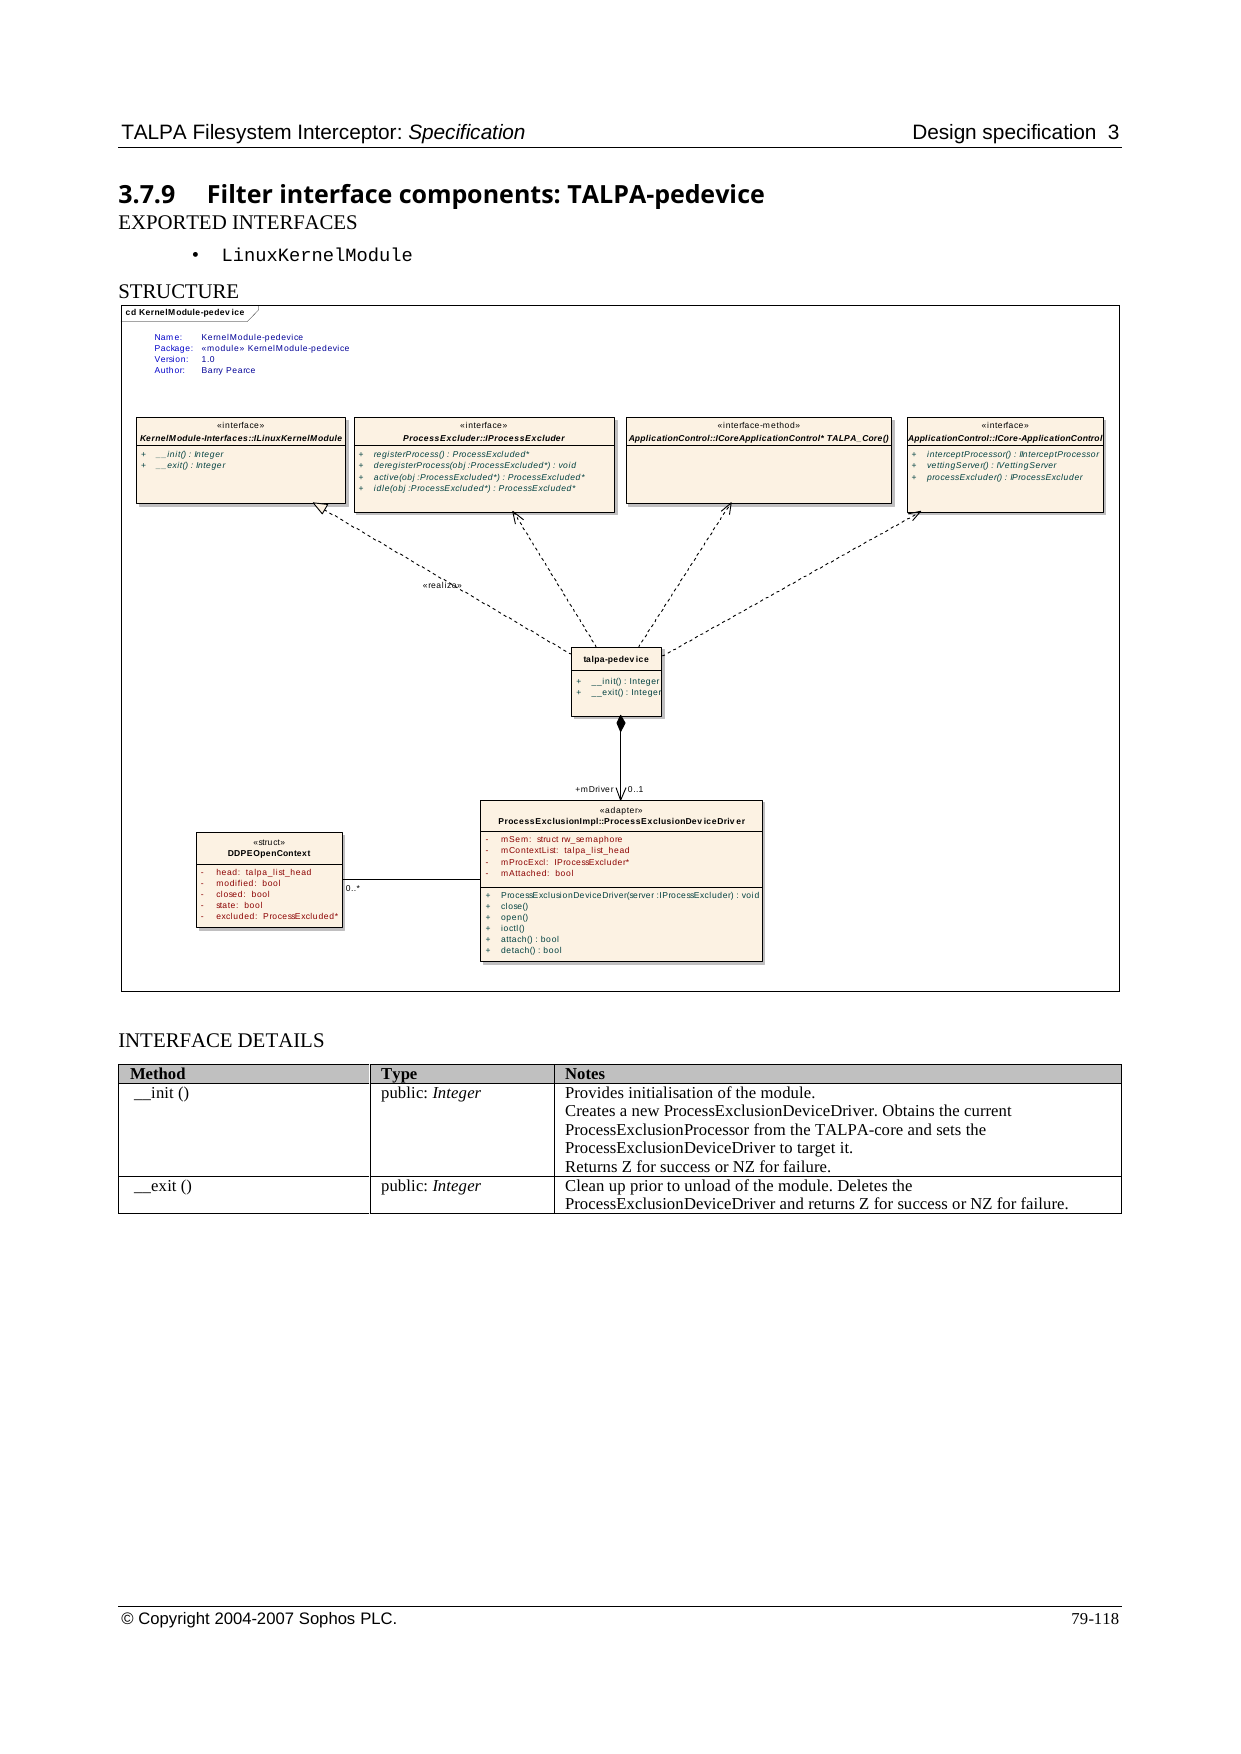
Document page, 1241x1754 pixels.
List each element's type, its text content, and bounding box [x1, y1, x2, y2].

table_cell public: Integer [371, 1177, 554, 1213]
text EXPORTED INTERFACES [118, 211, 1122, 234]
table_cell __init () [119, 1084, 369, 1176]
table_header Method [119, 1065, 369, 1083]
subtitle Filter interface components: TALPA-pedevice [118, 177, 1122, 211]
table_cell public: Integer [371, 1084, 554, 1176]
text INTERFACE DETAILS [118, 1029, 1122, 1052]
list LinuxKernelModule [192, 246, 1122, 267]
table_cell Provides initialisation of the module. Creates a new ProcessExclusionDeviceDriver. Obtains the current ProcessExclusionProcessor from the TALPA-core and sets the ProcessExclusionDeviceDriver to target it. Returns Z for success or NZ for failure. [555, 1084, 1121, 1176]
table_header Notes [555, 1065, 1121, 1083]
table_cell __exit () [119, 1177, 369, 1213]
table_header Type [371, 1065, 554, 1083]
table_cell Clean up prior to unload of the module. Deletes the ProcessExclusionDeviceDriver and returns Z for success or NZ for failure. [555, 1177, 1121, 1213]
text STRUCTURE [118, 280, 1122, 303]
